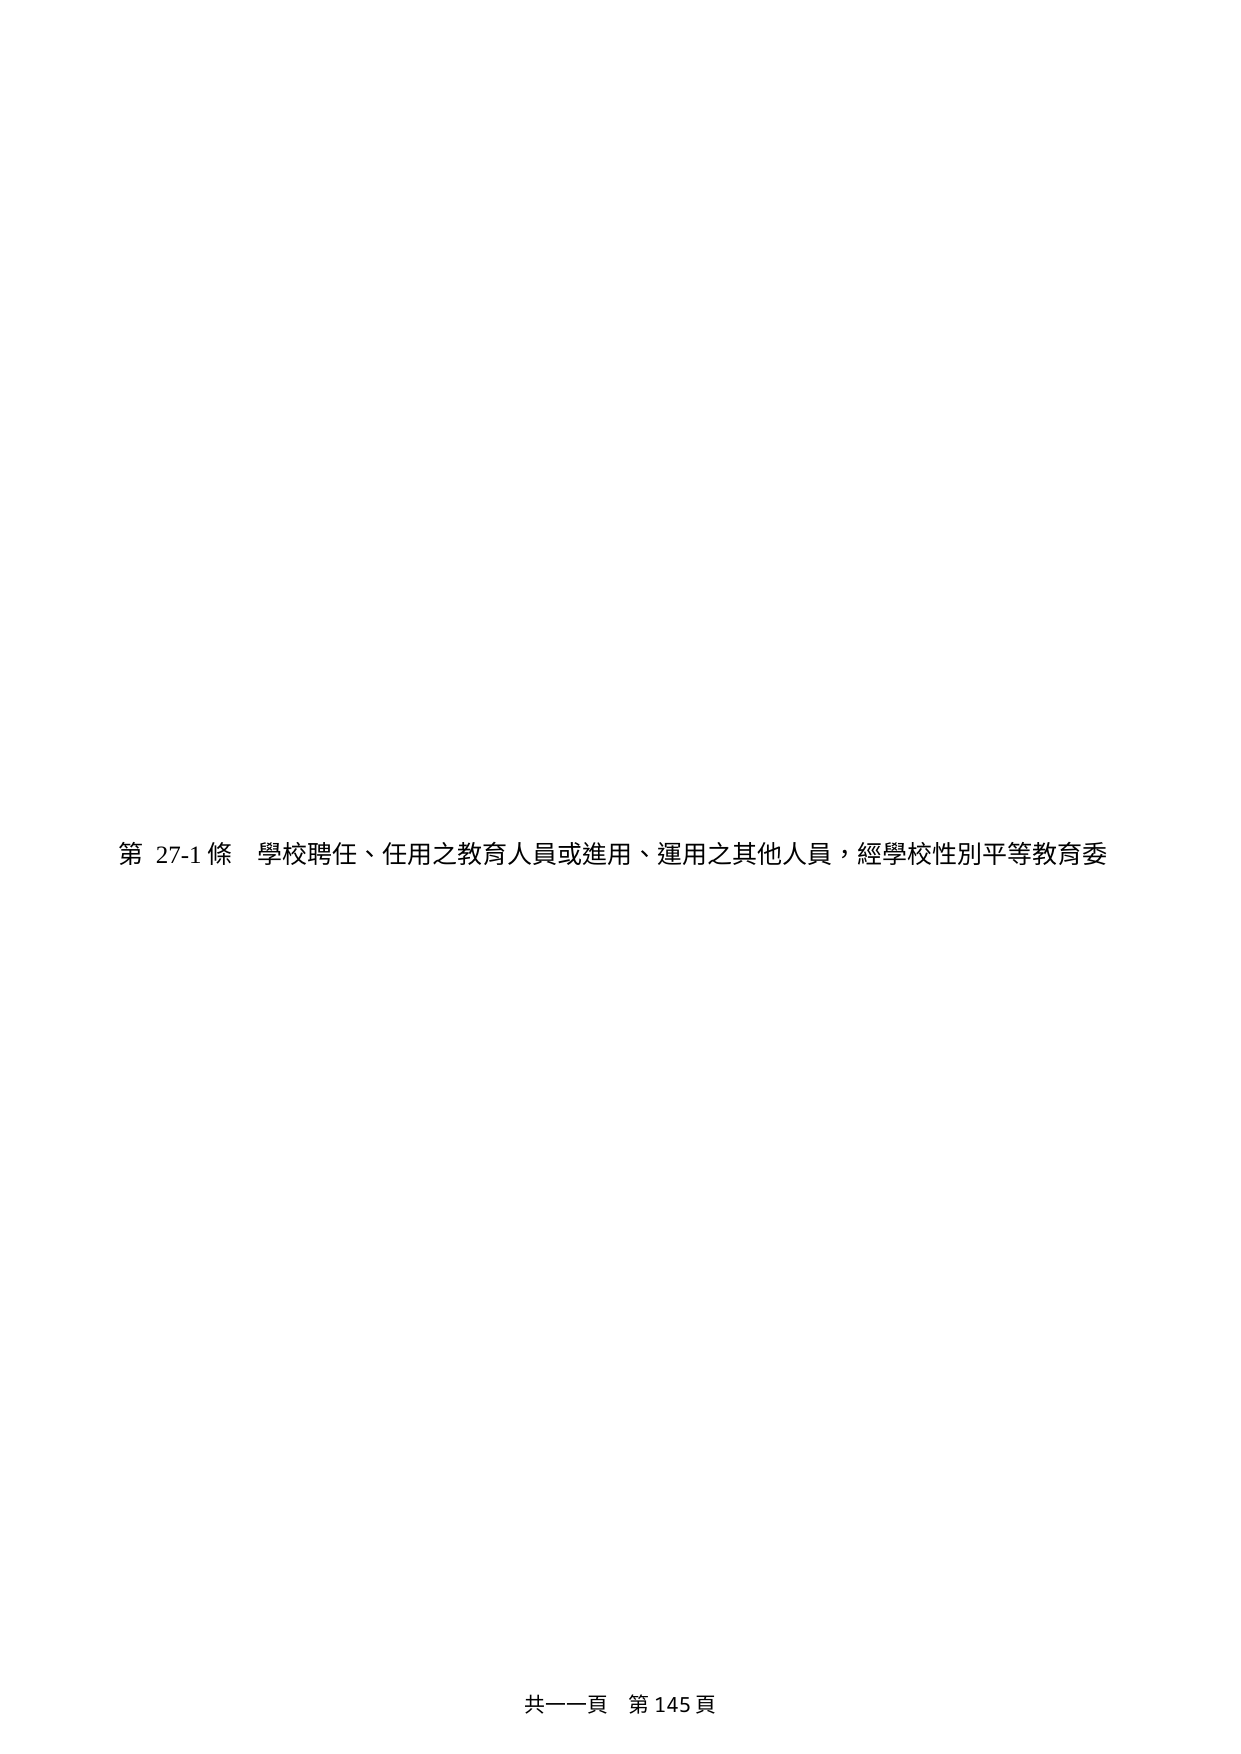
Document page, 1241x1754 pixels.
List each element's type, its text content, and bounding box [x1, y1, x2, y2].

text 第 27-1 條 學校聘任、任用之教育人員或進用、運用之其他人員，經學校性別平等教育委 [118, 811, 1122, 874]
